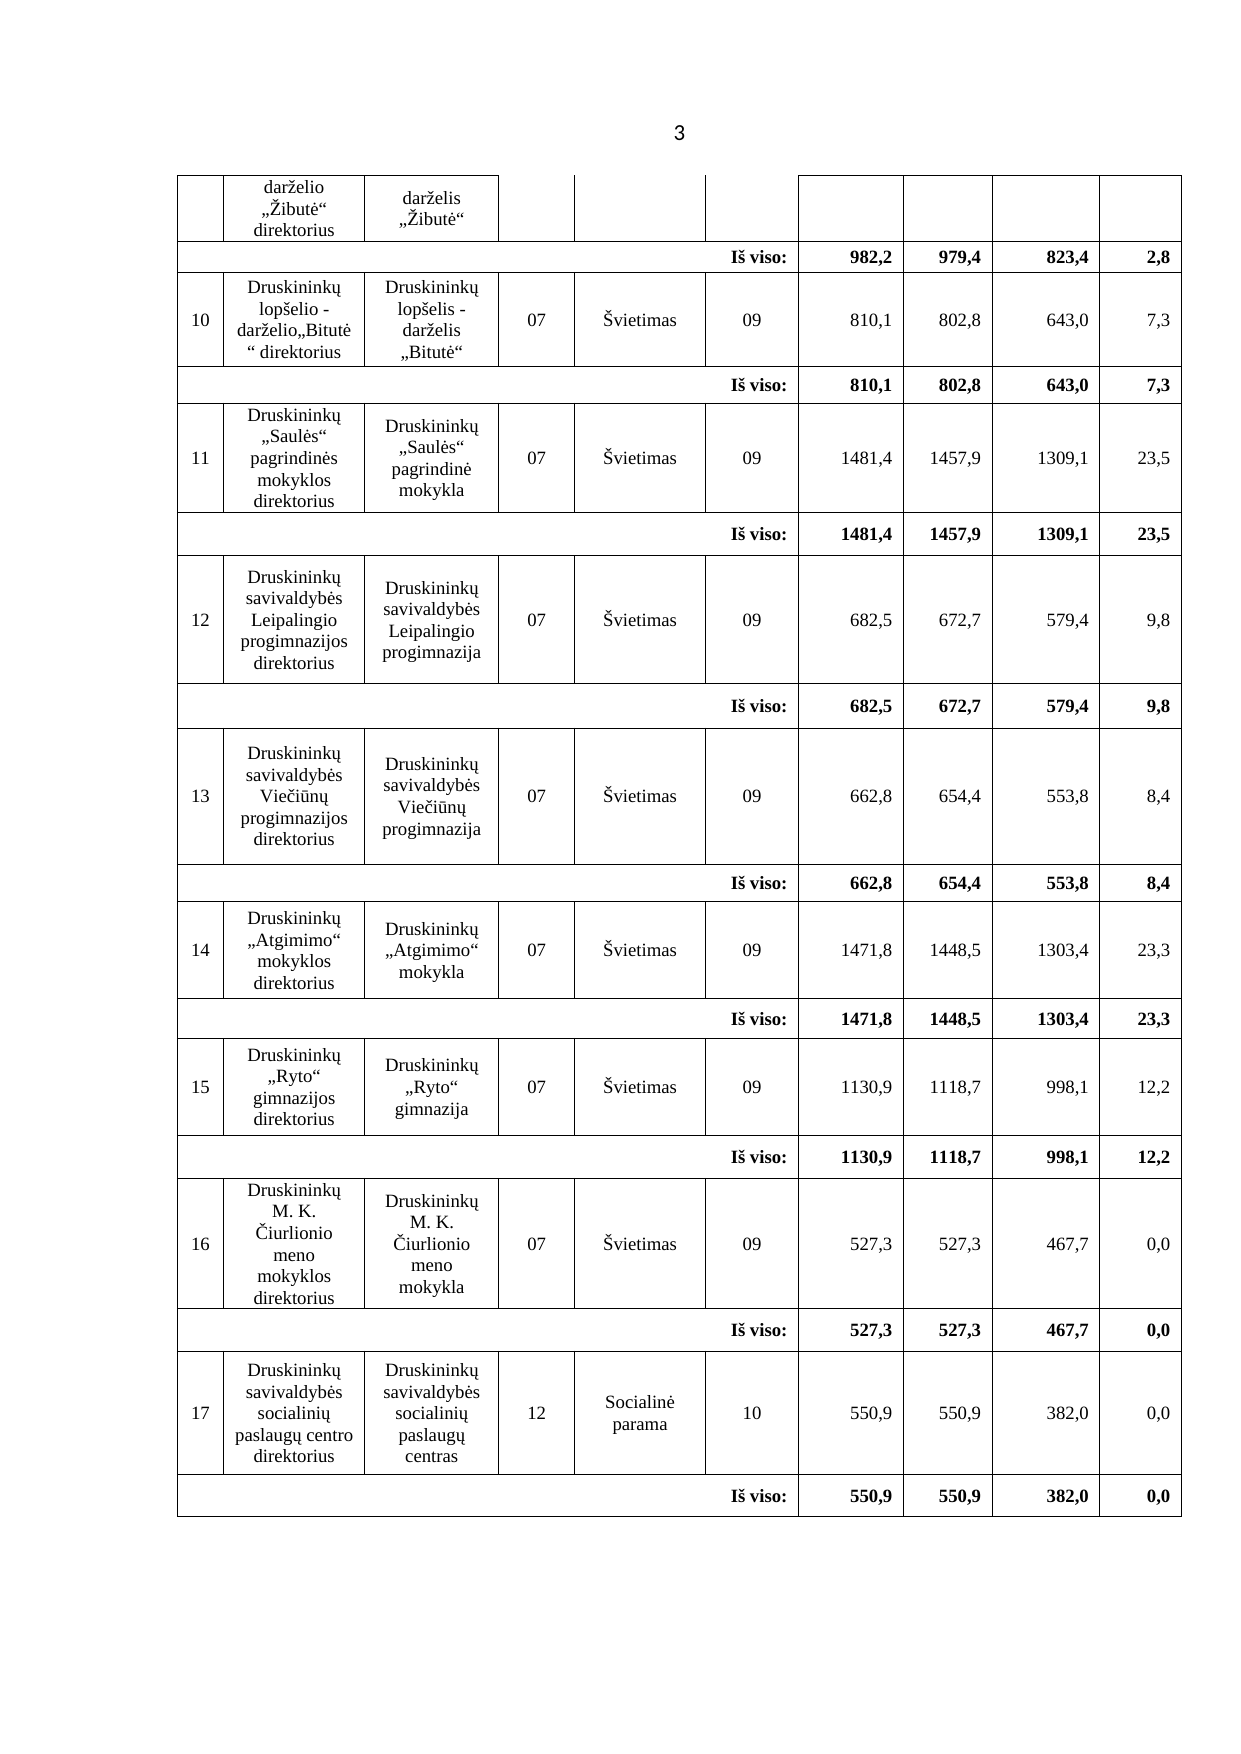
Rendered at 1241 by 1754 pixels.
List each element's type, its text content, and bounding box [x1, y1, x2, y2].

table_cell Iš viso: [178, 1475, 798, 1516]
table_cell 07 [499, 404, 574, 512]
table_cell 13 [178, 729, 223, 863]
table_cell 09 [706, 273, 798, 366]
table_cell Druskininkų lopšelio - darželio„Bitutė“ direktorius [224, 273, 364, 366]
table_cell Iš viso: [178, 367, 798, 403]
table_cell 2,8 [1100, 242, 1181, 272]
table_cell 09 [706, 556, 798, 683]
table_cell 09 [706, 404, 798, 512]
table_cell 810,1 [799, 273, 903, 366]
table_cell 1471,8 [799, 902, 903, 998]
table_cell 682,5 [799, 684, 903, 727]
table_cell 07 [499, 729, 574, 863]
table_cell 1130,9 [799, 1136, 903, 1178]
table_cell 0,0 [1100, 1352, 1181, 1474]
table_cell 467,7 [993, 1179, 1099, 1308]
table_cell Druskininkų „Saulės“ pagrindinė mokykla [365, 404, 498, 512]
table_cell 979,4 [904, 242, 992, 272]
table_cell 982,2 [799, 242, 903, 272]
table_cell 7,3 [1100, 273, 1181, 366]
table_cell 810,1 [799, 367, 903, 403]
table_cell Druskininkų savivaldybės Leipalingio progimnazija [365, 556, 498, 683]
table_cell 382,0 [993, 1352, 1099, 1474]
table_cell 682,5 [799, 556, 903, 683]
table_cell Druskininkų „Atgimimo“ mokykla [365, 902, 498, 998]
table_cell Švietimas [575, 1179, 705, 1308]
table_cell 662,8 [799, 865, 903, 901]
table_cell 0,0 [1100, 1179, 1181, 1308]
table_cell Druskininkų savivaldybės socialinių paslaugų centras [365, 1352, 498, 1474]
table_cell 550,9 [799, 1475, 903, 1516]
table_cell 12,2 [1100, 1039, 1181, 1135]
table_cell Druskininkų savivaldybės socialinių paslaugų centro direktorius [224, 1352, 364, 1474]
table_cell 643,0 [993, 273, 1099, 366]
table_cell 10 [178, 273, 223, 366]
table_cell 23,5 [1100, 513, 1181, 555]
table_cell 8,4 [1100, 865, 1181, 901]
table_cell 1130,9 [799, 1039, 903, 1135]
table_cell 12 [178, 556, 223, 683]
table_cell Iš viso: [178, 513, 798, 555]
table_cell Iš viso: [178, 684, 798, 727]
table_cell 643,0 [993, 367, 1099, 403]
table_cell 07 [499, 902, 574, 998]
table_cell Švietimas [575, 273, 705, 366]
table_cell 550,9 [799, 1352, 903, 1474]
table_cell 10 [706, 1352, 798, 1474]
table_cell 1471,8 [799, 999, 903, 1038]
table_cell 9,8 [1100, 556, 1181, 683]
table_cell 1457,9 [904, 513, 992, 555]
table_cell 550,9 [904, 1475, 992, 1516]
table_cell 1118,7 [904, 1136, 992, 1178]
table_cell 823,4 [993, 242, 1099, 272]
table_cell 1481,4 [799, 513, 903, 555]
table_cell 09 [706, 1039, 798, 1135]
table_cell 8,4 [1100, 729, 1181, 863]
table_cell 654,4 [904, 729, 992, 863]
table_cell 1481,4 [799, 404, 903, 512]
table_cell 12,2 [1100, 1136, 1181, 1178]
table_cell [1100, 176, 1181, 241]
table_cell 11 [178, 404, 223, 512]
table_cell Švietimas [575, 1039, 705, 1135]
table_cell [178, 176, 223, 241]
table_cell 802,8 [904, 273, 992, 366]
table_cell Švietimas [575, 556, 705, 683]
table_cell 672,7 [904, 556, 992, 683]
table_cell [993, 176, 1099, 241]
table_cell Druskininkų „Atgimimo“ mokyklos direktorius [224, 902, 364, 998]
table_cell - darželis „Žibutė“ [365, 176, 498, 241]
table_cell Švietimas [575, 404, 705, 512]
table_cell Druskininkų „Saulės“ pagrindinės mokyklos direktorius [224, 404, 364, 512]
table_cell 662,8 [799, 729, 903, 863]
table_cell Iš viso: [178, 1136, 798, 1178]
table_cell 1309,1 [993, 513, 1099, 555]
table_cell 1118,7 [904, 1039, 992, 1135]
table_cell 672,7 [904, 684, 992, 727]
table_cell Druskininkų savivaldybės Leipalingio progimnazijos direktorius [224, 556, 364, 683]
table_cell 579,4 [993, 556, 1099, 683]
table_cell Iš viso: [178, 999, 798, 1038]
table_cell 527,3 [799, 1179, 903, 1308]
table_cell 553,8 [993, 729, 1099, 863]
table_cell Iš viso: [178, 1309, 798, 1351]
table_cell 467,7 [993, 1309, 1099, 1351]
table_cell Iš viso: [178, 242, 798, 272]
table_cell 527,3 [904, 1179, 992, 1308]
table_cell 07 [499, 556, 574, 683]
table_cell 0,0 [1100, 1475, 1181, 1516]
table_cell 09 [706, 1179, 798, 1308]
table_cell 802,8 [904, 367, 992, 403]
table_cell 09 [706, 902, 798, 998]
table_cell 550,9 [904, 1352, 992, 1474]
table_cell 23,3 [1100, 999, 1181, 1038]
table_cell 382,0 [993, 1475, 1099, 1516]
table_cell 07 [499, 273, 574, 366]
table_cell 1457,9 [904, 404, 992, 512]
table_cell 15 [178, 1039, 223, 1135]
table_cell Druskininkų M. K. Čiurlionio meno mokykla [365, 1179, 498, 1308]
table_cell 654,4 [904, 865, 992, 901]
table_cell 9,8 [1100, 684, 1181, 727]
table_cell 7,3 [1100, 367, 1181, 403]
table_cell 23,5 [1100, 404, 1181, 512]
table_cell 998,1 [993, 1136, 1099, 1178]
table_cell 0,0 [1100, 1309, 1181, 1351]
table_cell Druskininkų savivaldybės Viečiūnų progimnazijos direktorius [224, 729, 364, 863]
table_cell Druskininkų lopšelis - darželis „Bitutė“ [365, 273, 498, 366]
table_cell Švietimas [575, 729, 705, 863]
table_cell 23,3 [1100, 902, 1181, 998]
table_cell Socialinė parama [575, 1352, 705, 1474]
table_cell Druskininkų „Ryto“ gimnazija [365, 1039, 498, 1135]
table_cell 1303,4 [993, 902, 1099, 998]
table_cell 579,4 [993, 684, 1099, 727]
table_cell 527,3 [904, 1309, 992, 1351]
table_cell - darželio „Žibutė“ direktorius [224, 176, 364, 241]
table_cell 1448,5 [904, 902, 992, 998]
table_cell 998,1 [993, 1039, 1099, 1135]
table_cell 1309,1 [993, 404, 1099, 512]
table_cell [499, 175, 574, 241]
table_cell 14 [178, 902, 223, 998]
table_cell Švietimas [575, 902, 705, 998]
table_cell 09 [706, 729, 798, 863]
table_cell 553,8 [993, 865, 1099, 901]
table_cell 12 [499, 1352, 574, 1474]
table_cell [799, 176, 903, 241]
table_cell Druskininkų savivaldybės Viečiūnų progimnazija [365, 729, 498, 863]
table_cell Druskininkų M. K. Čiurlionio meno mokyklos direktorius [224, 1179, 364, 1308]
table_cell [904, 176, 992, 241]
table_cell 17 [178, 1352, 223, 1474]
table_cell 16 [178, 1179, 223, 1308]
table_cell Iš viso: [178, 865, 798, 901]
table_cell 07 [499, 1179, 574, 1308]
table_cell 527,3 [799, 1309, 903, 1351]
table_cell Druskininkų „Ryto“ gimnazijos direktorius [224, 1039, 364, 1135]
table_cell 1303,4 [993, 999, 1099, 1038]
table_cell [575, 175, 705, 241]
table_cell [706, 175, 798, 241]
table_cell 07 [499, 1039, 574, 1135]
table_cell 1448,5 [904, 999, 992, 1038]
